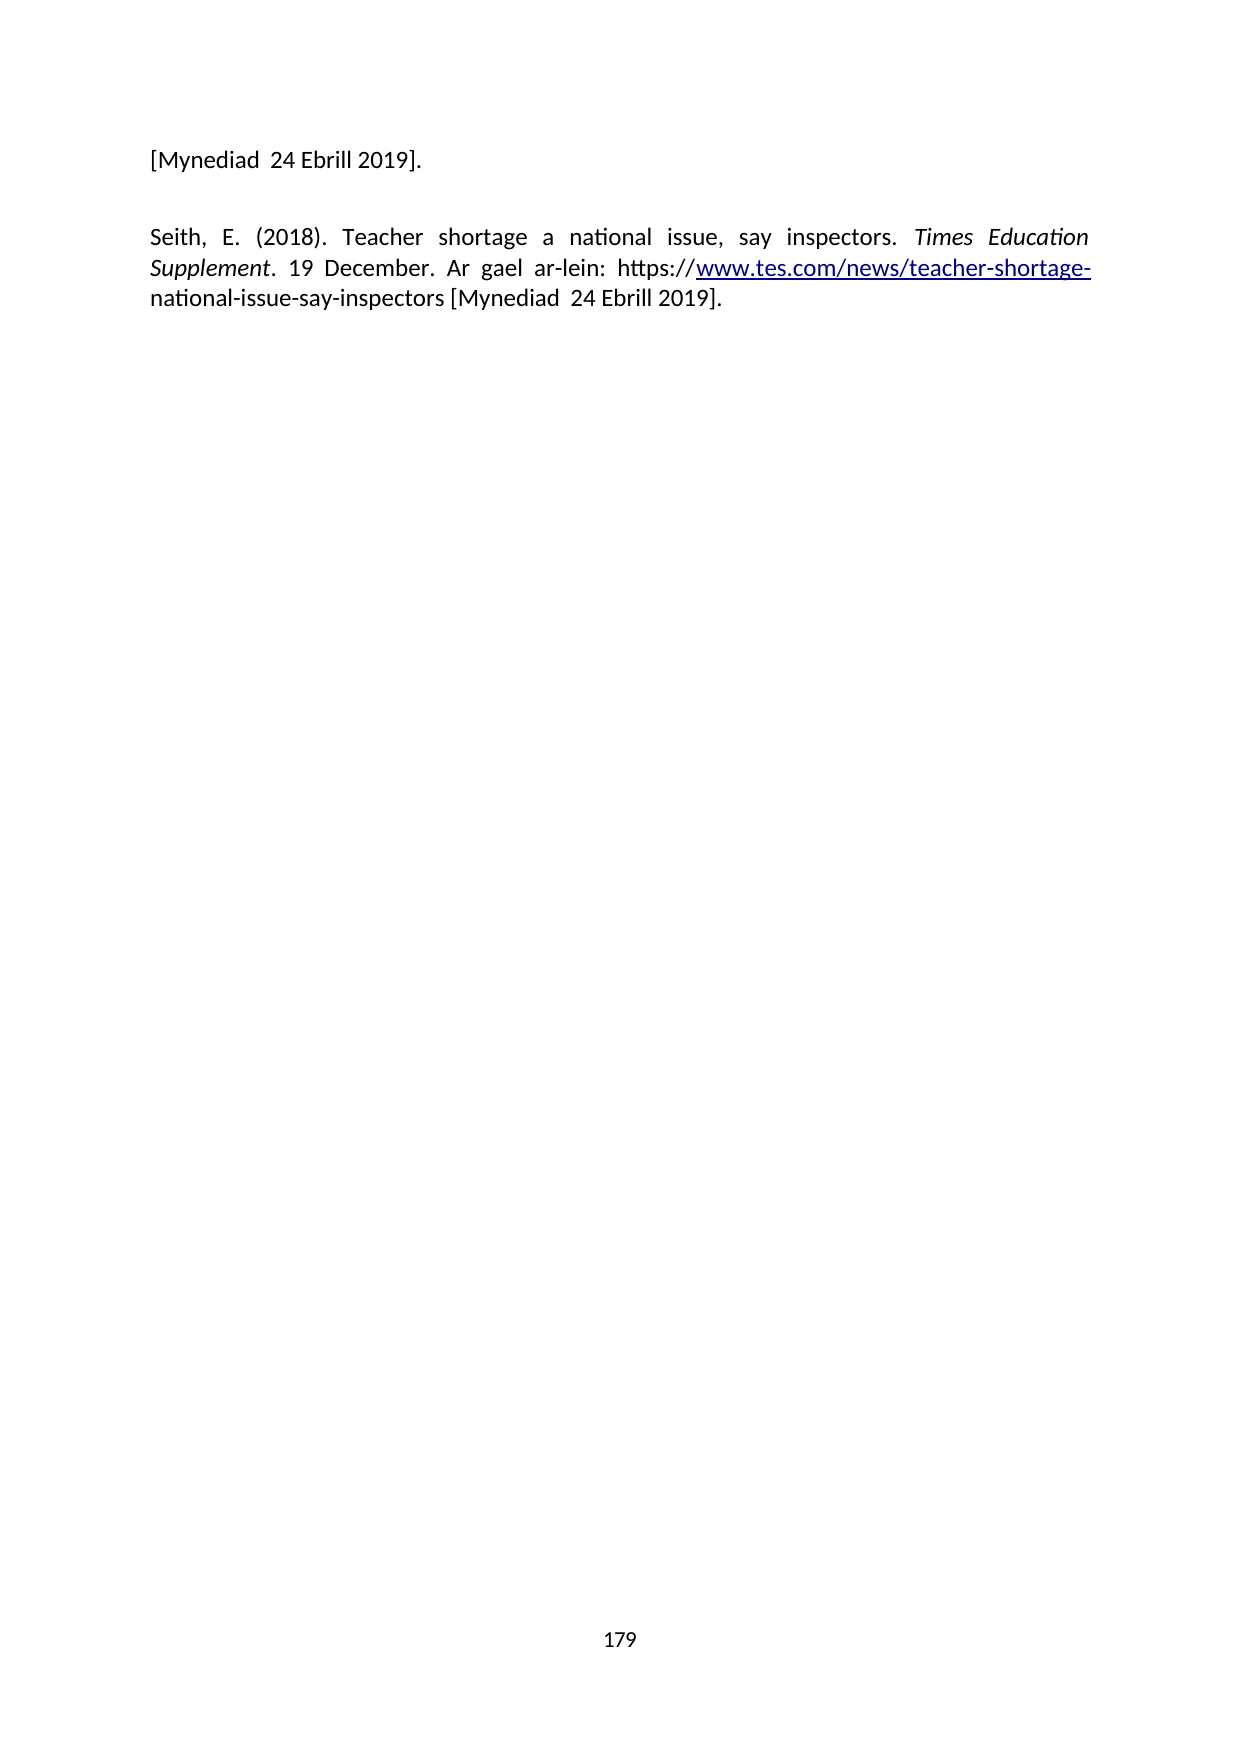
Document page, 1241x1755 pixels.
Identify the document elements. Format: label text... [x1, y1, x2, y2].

text Seith, E. (2018). Teacher shortage a national issue, say inspectors. Times Education Supplement. 19 December. Ar gael ar-lein: https://www.tes.com/news/teacher-shortage- national-issue-say-inspectors [Mynediad 24 Ebrill 2019]. [150, 221, 1091, 313]
text [Mynediad 24 Ebrill 2019]. [150, 144, 1091, 174]
